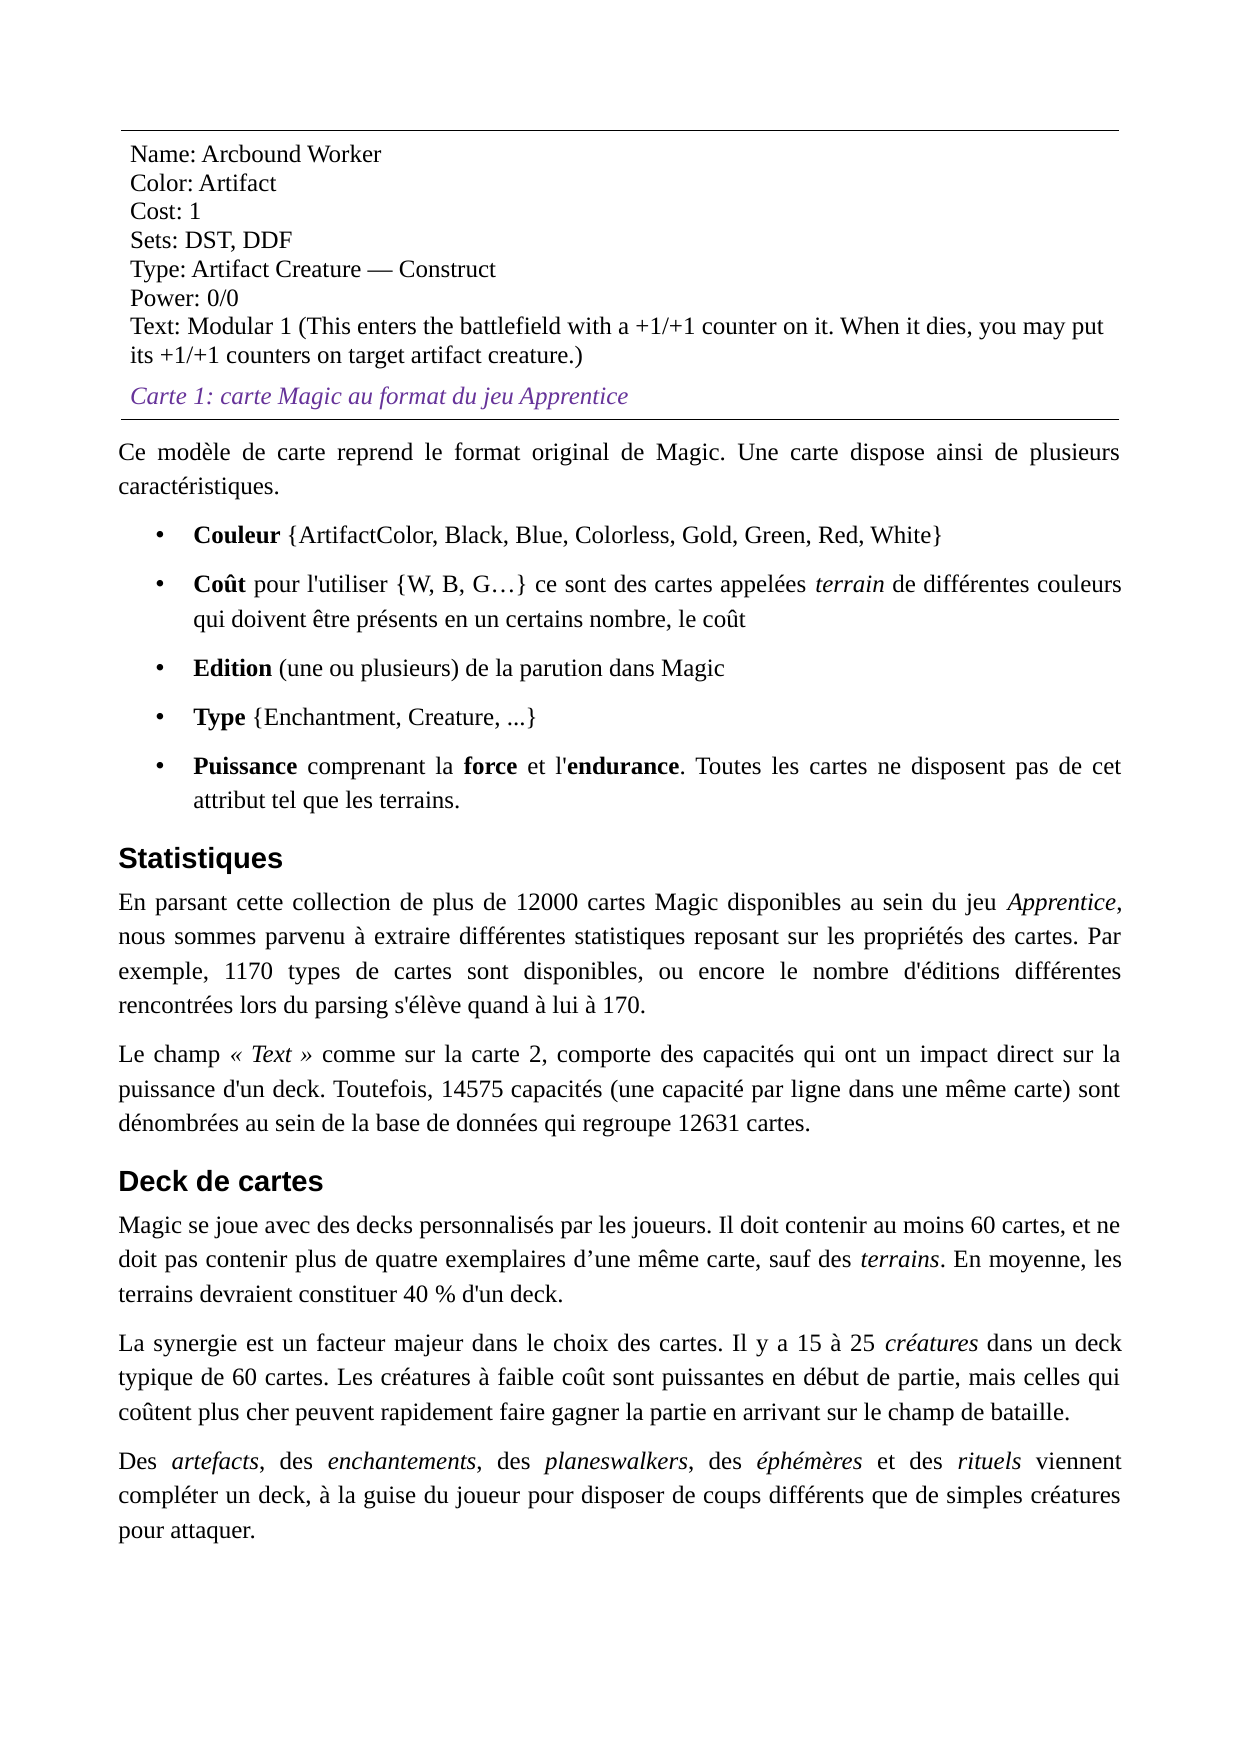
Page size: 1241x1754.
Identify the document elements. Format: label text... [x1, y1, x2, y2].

list Couleur {ArtifactColor, Black, Blue, Colorless, Gold, Green, Red, White} [156, 520, 1122, 549]
text La synergie est un facteur majeur dans le choix des cartes. Il y a 15 à 25 créatures dans un deck typique de 60 cartes. Les créatures à faible coût sont puissantes en début de partie, mais celles qui coûtent plus cher peuvent rapidement faire gagner la partie en arrivant sur le champ de bataille. [118, 1328, 1122, 1425]
subtitle Deck de cartes [118, 1164, 1122, 1197]
subtitle Statistiques [118, 841, 1122, 874]
text Text: Modular 1 (This enters the battlefield with a +1/+1 counter on it. When it dies, you may put its +1/+1 counters on target artifact creature.) [130, 311, 1111, 369]
text En parsant cette collection de plus de 12000 cartes Magic disponibles au sein du jeu Apprentice, nous sommes parvenu à extraire différentes statistiques reposant sur les propriétés des cartes. Par exemple, 1170 types de cartes sont disponibles, ou encore le nombre d'éditions différentes rencontrées lors du parsing s'élève quand à lui à 170. [118, 887, 1122, 1019]
text Ce modèle de carte reprend le format original de Magic. Une carte dispose ainsi de plusieurs caractéristiques. [118, 118, 1122, 500]
text Name: Arcbound Worker [130, 139, 1111, 168]
list Puissance comprenant la force et l'endurance. Toutes les cartes ne disposent pas de cet attribut tel que les terrains. [156, 751, 1122, 814]
text Magic se joue avec des decks personnalisés par les joueurs. Il doit contenir au moins 60 cartes, et ne doit pas contenir plus de quatre exemplaires d’une même carte, sauf des terrains. En moyenne, les terrains devraient constituer 40 % d'un deck. [118, 1210, 1122, 1307]
list Edition (une ou plusieurs) de la parution dans Magic [156, 653, 1122, 682]
text Des artefacts, des enchantements, des planeswalkers, des éphémères et des rituels viennent compléter un deck, à la guise du joueur pour disposer de coups différents que de simples créatures pour attaquer. [118, 1446, 1122, 1543]
text Carte 1: carte Magic au format du jeu Apprentice [130, 381, 1111, 410]
text Sets: DST, DDF [130, 225, 1111, 254]
text Color: Artifact [130, 168, 1111, 196]
list Coût pour l'utiliser {W, B, G…} ce sont des cartes appelées terrain de différentes couleurs qui doivent être présents en un certains nombre, le coût [156, 569, 1122, 633]
text Power: 0/0 [130, 283, 1111, 311]
text Type: Artifact Creature — Construct [130, 254, 1111, 283]
text Le champ « Text » comme sur la carte 2, comporte des capacités qui ont un impact direct sur la puissance d'un deck. Toutefois, 14575 capacités (une capacité par ligne dans une même carte) sont dénombrées au sein de la base de données qui regroupe 12631 cartes. [118, 1039, 1122, 1137]
list Type {Enchantment, Creature, ...} [156, 702, 1122, 731]
text Cost: 1 [130, 196, 1111, 225]
